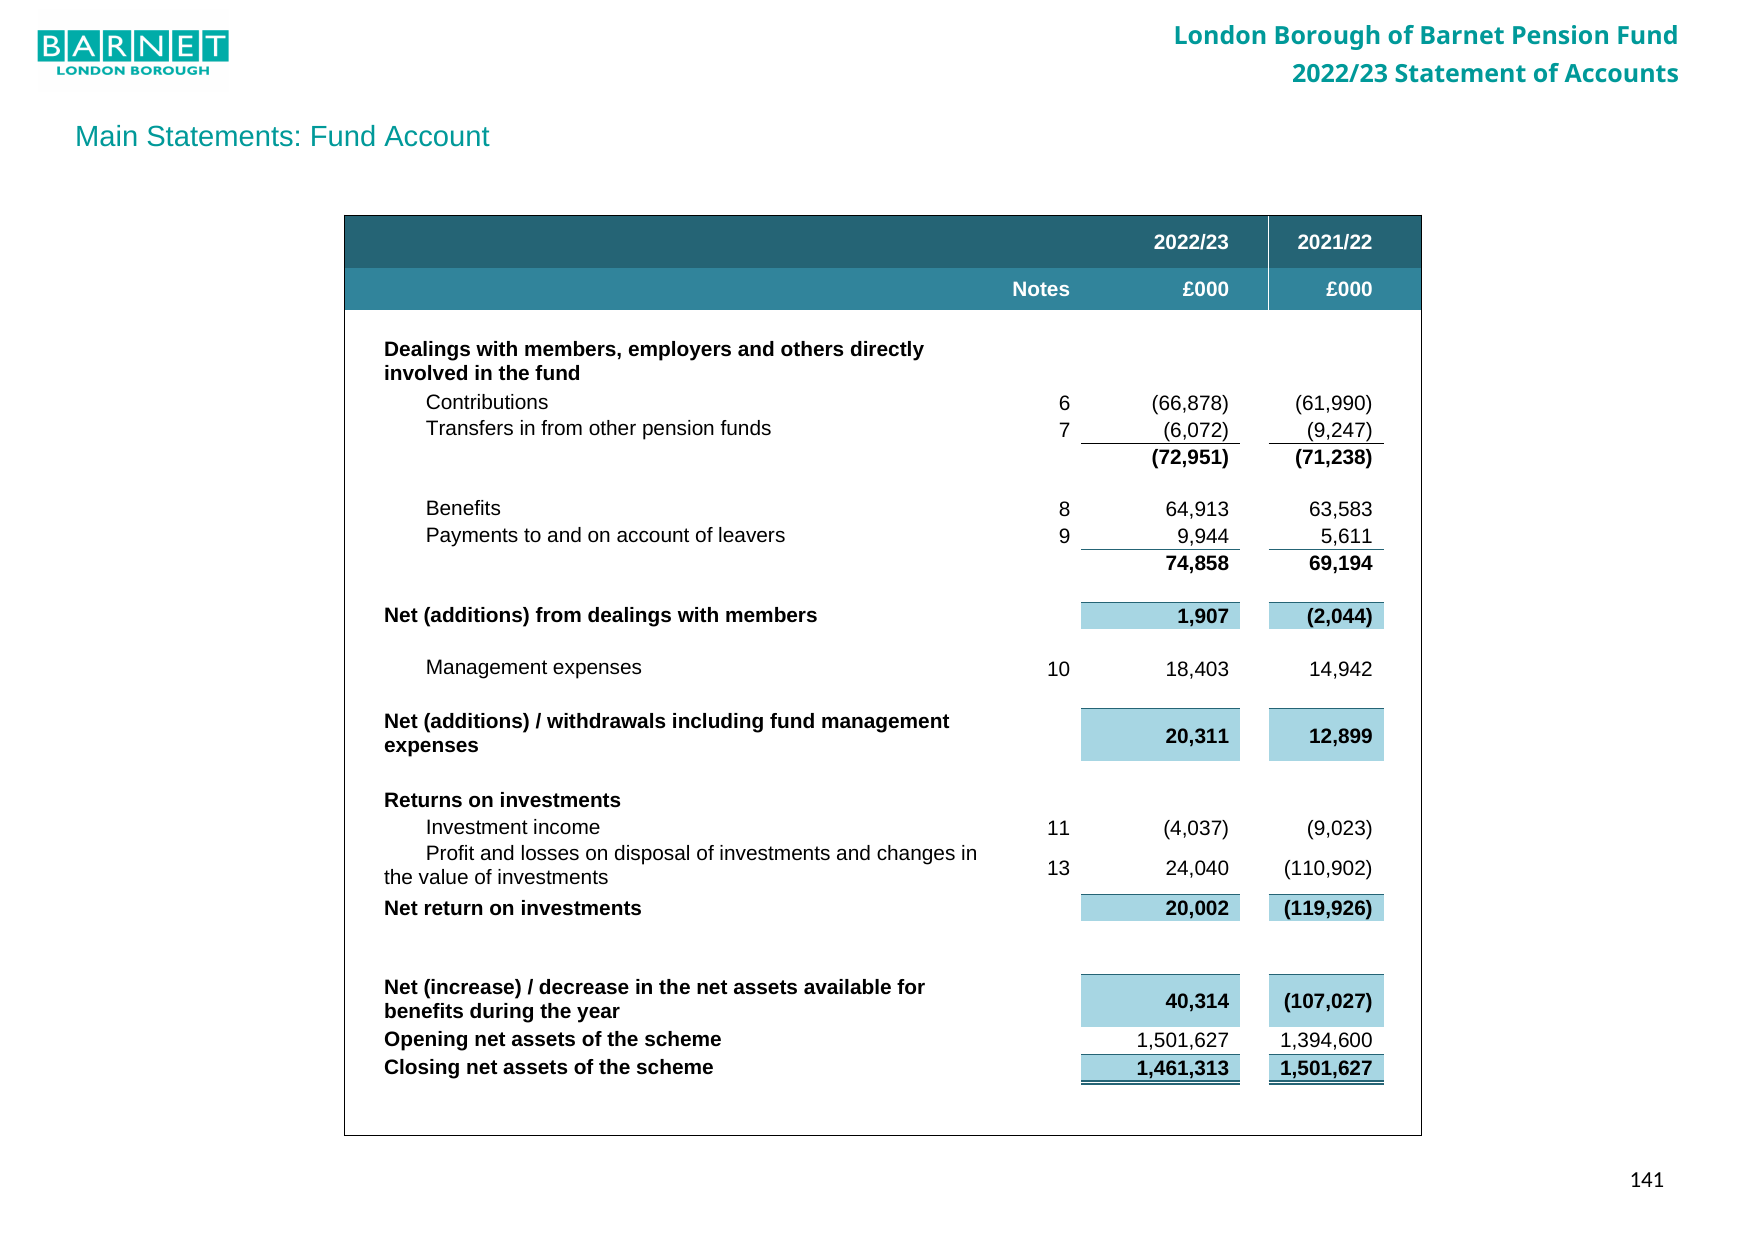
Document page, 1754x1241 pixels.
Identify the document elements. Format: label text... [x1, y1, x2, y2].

table_cell [1269, 682, 1384, 708]
table_cell Transfers in from other pension funds [373, 416, 993, 443]
table_cell [1384, 390, 1421, 416]
table_cell [345, 974, 373, 1027]
table_cell [1240, 549, 1268, 576]
table_cell [1240, 1109, 1268, 1135]
table_cell [1384, 416, 1421, 443]
table_cell [1384, 523, 1421, 549]
table_cell [345, 268, 373, 310]
table_cell [345, 655, 373, 682]
table_cell [1384, 921, 1421, 947]
table_cell [993, 469, 1081, 496]
table_cell [373, 443, 993, 469]
table_cell [373, 1109, 993, 1135]
table_cell 7 [993, 416, 1081, 443]
table_cell Net (additions) from dealings with members [373, 602, 993, 629]
table_cell [1269, 336, 1384, 389]
table_cell Contributions [373, 390, 993, 416]
table_cell [345, 602, 373, 629]
table_cell [1384, 469, 1421, 496]
table_cell [1384, 1054, 1421, 1080]
table_cell [373, 948, 993, 974]
table_cell [1240, 602, 1268, 629]
table_cell [373, 1080, 993, 1109]
table_cell [993, 921, 1081, 947]
table_cell [1081, 469, 1240, 496]
table_cell [1384, 948, 1421, 974]
table_cell (6,072) [1081, 416, 1240, 443]
table_cell 1,394,600 [1269, 1027, 1384, 1054]
table_cell 1,461,313 [1081, 1055, 1240, 1080]
table_cell [345, 1080, 373, 1109]
table_cell [1240, 523, 1268, 549]
table_header [993, 216, 1081, 268]
table_cell [1240, 788, 1268, 814]
table_cell 1,501,627 [1269, 1055, 1384, 1080]
table_cell [1240, 416, 1268, 443]
table_cell 9,944 [1081, 523, 1240, 549]
table_cell [1384, 629, 1421, 655]
table_cell [1384, 974, 1421, 1027]
table_cell (72,951) [1081, 444, 1240, 469]
table_cell [1081, 336, 1240, 389]
table_cell 1,501,627 [1081, 1027, 1240, 1054]
table_cell 24,040 [1081, 841, 1240, 894]
table_cell [1269, 576, 1384, 602]
table_cell [1269, 469, 1384, 496]
table_cell [1240, 629, 1268, 655]
table_cell [1384, 443, 1421, 469]
table_cell [993, 310, 1081, 336]
table_cell [1384, 336, 1421, 389]
table_cell [1269, 1109, 1384, 1135]
table_cell [993, 974, 1081, 1027]
table_cell (119,926) [1269, 895, 1384, 921]
table_cell (4,037) [1081, 815, 1240, 841]
table_cell Net return on investments [373, 894, 993, 921]
table_cell 1,907 [1081, 603, 1240, 629]
table_cell [345, 708, 373, 761]
table_cell [1240, 948, 1268, 974]
table_cell [1240, 815, 1268, 841]
table_header 2022/23 [1081, 216, 1240, 268]
table_cell (107,027) [1269, 975, 1384, 1027]
table_cell [373, 268, 993, 310]
table_cell [1240, 390, 1268, 416]
table_cell Notes [993, 268, 1081, 310]
table_cell [1240, 894, 1268, 921]
table_cell [345, 788, 373, 814]
table_cell [373, 682, 993, 708]
table_cell [993, 682, 1081, 708]
table_cell [345, 469, 373, 496]
table_cell [1081, 788, 1240, 814]
table_cell [1240, 1080, 1268, 1109]
table_cell [345, 948, 373, 974]
table_cell Net (additions) / withdrawals including fund management expenses [373, 708, 993, 761]
table_cell [1240, 336, 1268, 389]
table_cell [1384, 708, 1421, 761]
table_cell Dealings with members, employers and others directly involved in the fund [373, 336, 993, 389]
table_cell [993, 1027, 1081, 1054]
subtitle Main Statements: Fund Account [75, 119, 1679, 153]
table_cell [345, 416, 373, 443]
table_cell [1384, 894, 1421, 921]
table_cell 6 [993, 390, 1081, 416]
table_cell [1384, 682, 1421, 708]
table_cell [1081, 682, 1240, 708]
table_cell [993, 708, 1081, 761]
table_cell 18,403 [1081, 655, 1240, 682]
table_cell [1384, 576, 1421, 602]
table_cell [1240, 921, 1268, 947]
table_cell [993, 1054, 1081, 1080]
table_cell [345, 1054, 373, 1080]
table_cell [1384, 655, 1421, 682]
table_cell [345, 815, 373, 841]
table_cell [1269, 1085, 1384, 1109]
table_cell (9,023) [1269, 815, 1384, 841]
table_cell [1269, 788, 1384, 814]
table_cell 64,913 [1081, 496, 1240, 522]
table_cell Payments to and on account of leavers [373, 523, 993, 549]
table_cell [345, 761, 373, 788]
table_cell [373, 549, 993, 576]
table_cell [345, 549, 373, 576]
table_cell [373, 629, 993, 655]
table_cell [345, 523, 373, 549]
table_cell [1269, 948, 1384, 974]
table_header 2021/22 [1269, 216, 1384, 268]
table_cell 40,314 [1081, 975, 1240, 1027]
table_cell 69,194 [1269, 550, 1384, 576]
table_cell £000 [1269, 268, 1384, 310]
table_cell [1240, 268, 1268, 310]
table_cell [345, 390, 373, 416]
table_cell [1240, 469, 1268, 496]
table_cell [993, 336, 1081, 389]
table_cell [1081, 310, 1240, 336]
table_cell [993, 894, 1081, 921]
table_cell Closing net assets of the scheme [373, 1054, 993, 1080]
table_cell Returns on investments [373, 788, 993, 814]
table_cell [993, 761, 1081, 788]
table_cell Profit and losses on disposal of investments and changes in the value of investments [373, 841, 993, 894]
table_cell [1384, 268, 1421, 310]
table_cell [1384, 788, 1421, 814]
table_cell [993, 1109, 1081, 1135]
table_cell [1384, 310, 1421, 336]
table_cell [1240, 682, 1268, 708]
table_cell [373, 469, 993, 496]
table_header [373, 216, 993, 268]
table_cell [1384, 1080, 1421, 1109]
table_cell [1240, 1054, 1268, 1080]
table_cell [1240, 974, 1268, 1027]
table_header [1384, 216, 1421, 268]
table_cell [1081, 1109, 1240, 1135]
table_cell [993, 1080, 1081, 1109]
table_cell [345, 576, 373, 602]
table_cell [1081, 1085, 1240, 1109]
table_cell 12,899 [1269, 709, 1384, 761]
table_header [1240, 216, 1268, 268]
table_cell 14,942 [1269, 655, 1384, 682]
table_cell [1384, 1027, 1421, 1054]
table_cell [993, 788, 1081, 814]
table_cell (110,902) [1269, 841, 1384, 894]
table_cell [1081, 921, 1240, 947]
table_cell [1240, 761, 1268, 788]
table_cell Opening net assets of the scheme [373, 1027, 993, 1054]
table_cell [993, 549, 1081, 576]
table_cell [993, 576, 1081, 602]
table_cell [1240, 841, 1268, 894]
table_cell £000 [1081, 268, 1240, 310]
table_header [345, 216, 373, 268]
table_cell [345, 336, 373, 389]
table_cell [1384, 841, 1421, 894]
table_cell [1384, 496, 1421, 522]
table_cell (9,247) [1269, 416, 1384, 443]
table_cell 13 [993, 841, 1081, 894]
table_cell Investment income [373, 815, 993, 841]
table_cell (66,878) [1081, 390, 1240, 416]
table_cell Management expenses [373, 655, 993, 682]
table_cell [993, 443, 1081, 469]
table_cell 8 [993, 496, 1081, 522]
table_cell [1240, 708, 1268, 761]
table_cell [345, 443, 373, 469]
table_cell [373, 310, 993, 336]
table_cell [345, 310, 373, 336]
table_cell 20,311 [1081, 709, 1240, 761]
table_cell [1081, 629, 1240, 655]
table_cell [1269, 629, 1384, 655]
table_cell 9 [993, 523, 1081, 549]
table_cell [993, 602, 1081, 629]
table_cell [1081, 576, 1240, 602]
table_cell [1384, 761, 1421, 788]
table_cell 63,583 [1269, 496, 1384, 522]
table_cell [345, 894, 373, 921]
table_cell (61,990) [1269, 390, 1384, 416]
table_cell [345, 496, 373, 522]
table_cell [1269, 921, 1384, 947]
table_cell [345, 1027, 373, 1054]
table_cell (2,044) [1269, 603, 1384, 629]
table_cell [1240, 655, 1268, 682]
table_cell 11 [993, 815, 1081, 841]
table_cell [1240, 1027, 1268, 1054]
table_cell [373, 761, 993, 788]
table_cell [1384, 602, 1421, 629]
table_cell 74,858 [1081, 550, 1240, 576]
table_cell [1269, 310, 1384, 336]
table_cell (71,238) [1269, 444, 1384, 469]
table_cell [1384, 815, 1421, 841]
table_cell [1384, 1109, 1421, 1135]
table_cell [993, 629, 1081, 655]
table_cell [1240, 310, 1268, 336]
table_cell [1384, 549, 1421, 576]
table_cell 5,611 [1269, 523, 1384, 549]
table_cell Net (increase) / decrease in the net assets available for benefits during the year [373, 974, 993, 1027]
table_cell [1081, 761, 1240, 788]
table_cell [345, 841, 373, 894]
table_cell Benefits [373, 496, 993, 522]
table_cell [373, 576, 993, 602]
table_cell [1240, 443, 1268, 469]
table_cell [993, 948, 1081, 974]
table_cell [1240, 576, 1268, 602]
table_cell [345, 682, 373, 708]
table_cell 20,002 [1081, 895, 1240, 921]
table_cell [1269, 761, 1384, 788]
table_cell [373, 921, 993, 947]
table_cell [345, 921, 373, 947]
table_cell 10 [993, 655, 1081, 682]
table_cell [345, 1109, 373, 1135]
table_cell [345, 629, 373, 655]
table_cell [1240, 496, 1268, 522]
table_cell [1081, 948, 1240, 974]
